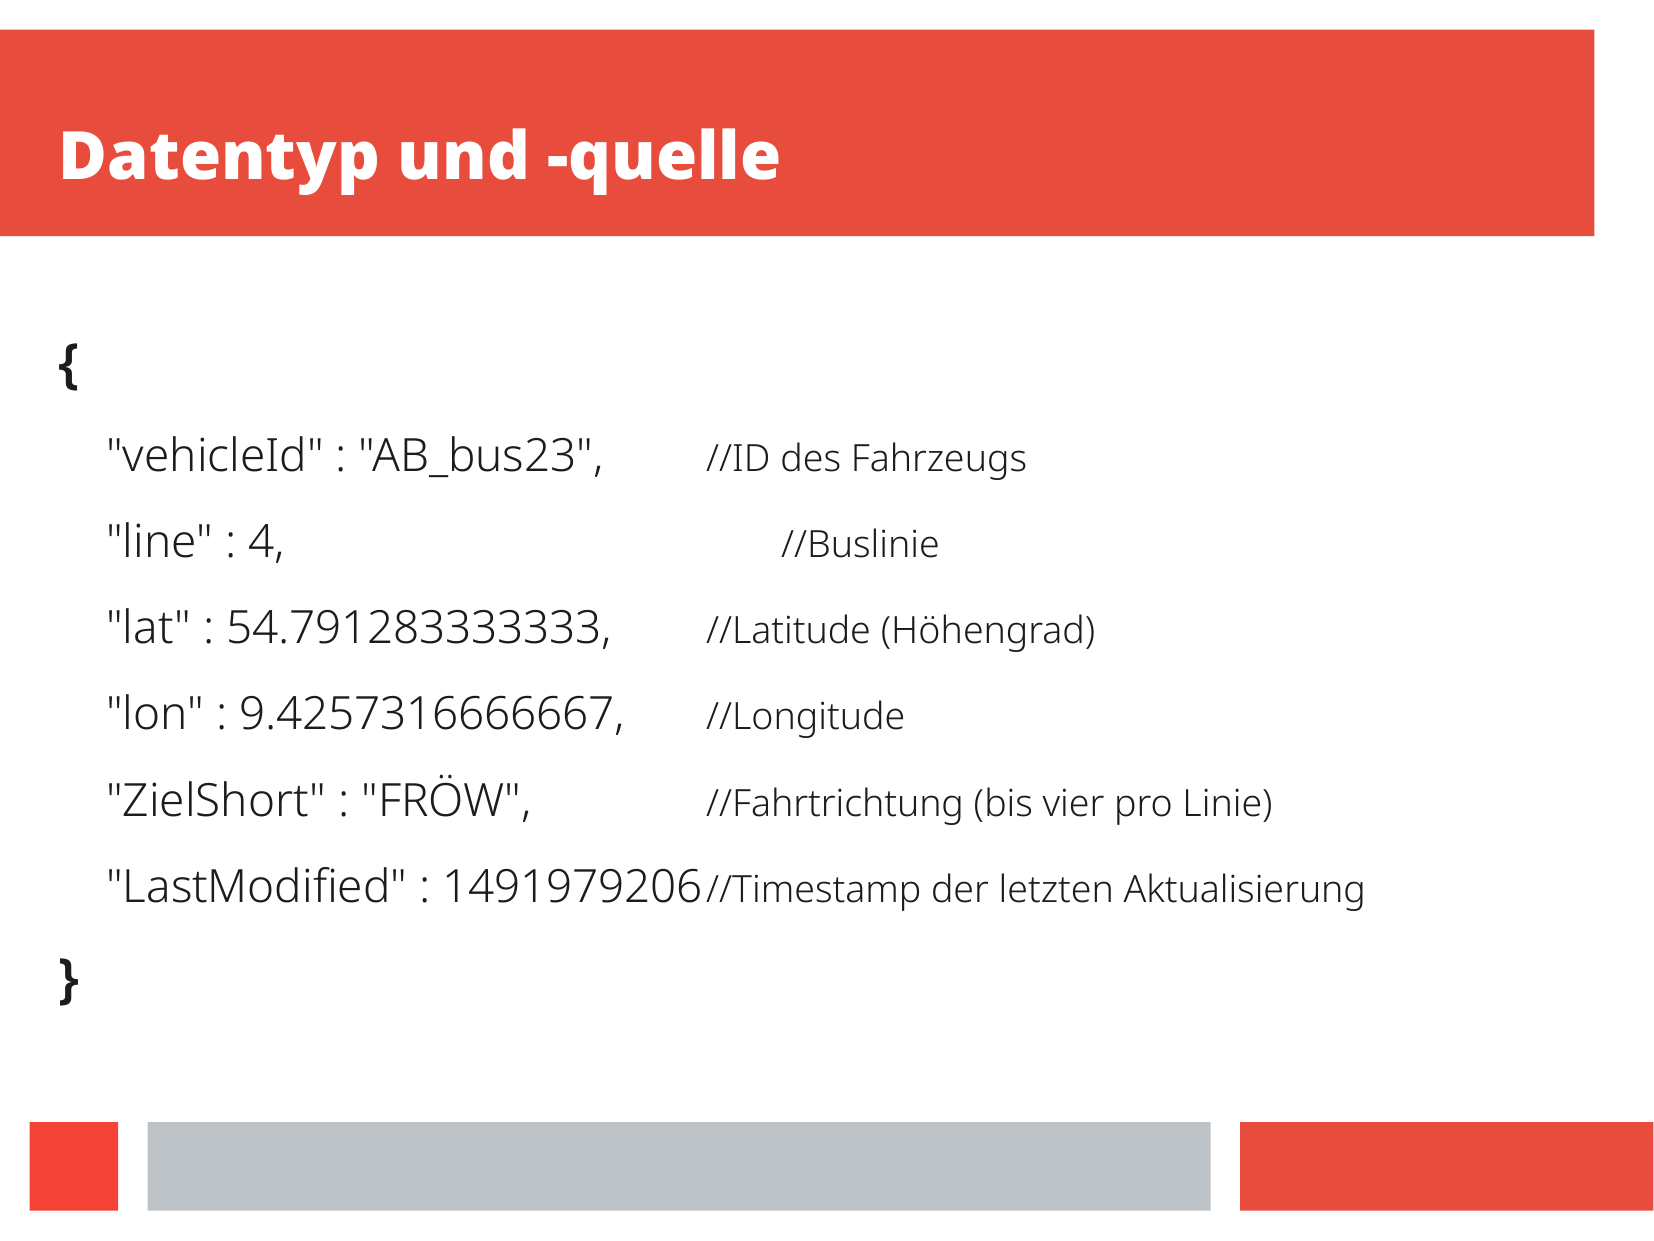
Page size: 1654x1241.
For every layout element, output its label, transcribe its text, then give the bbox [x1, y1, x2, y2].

title Datentyp und -quelle [59, 66, 1595, 200]
list { "vehicleId" : "AB_bus23", //ID des Fahrzeugs "line" : 4, //Buslinie "lat" : 54.791283333333, //Latitude (Höhengrad) "lon" : 9.4257316666667, //Longitude "ZielShort" : "FRÖW", //Fahrtrichtung (bis vier pro Linie) "LastModified" : 1491979206 //Timestamp der letzten Aktualisierung } [59, 324, 1565, 1093]
